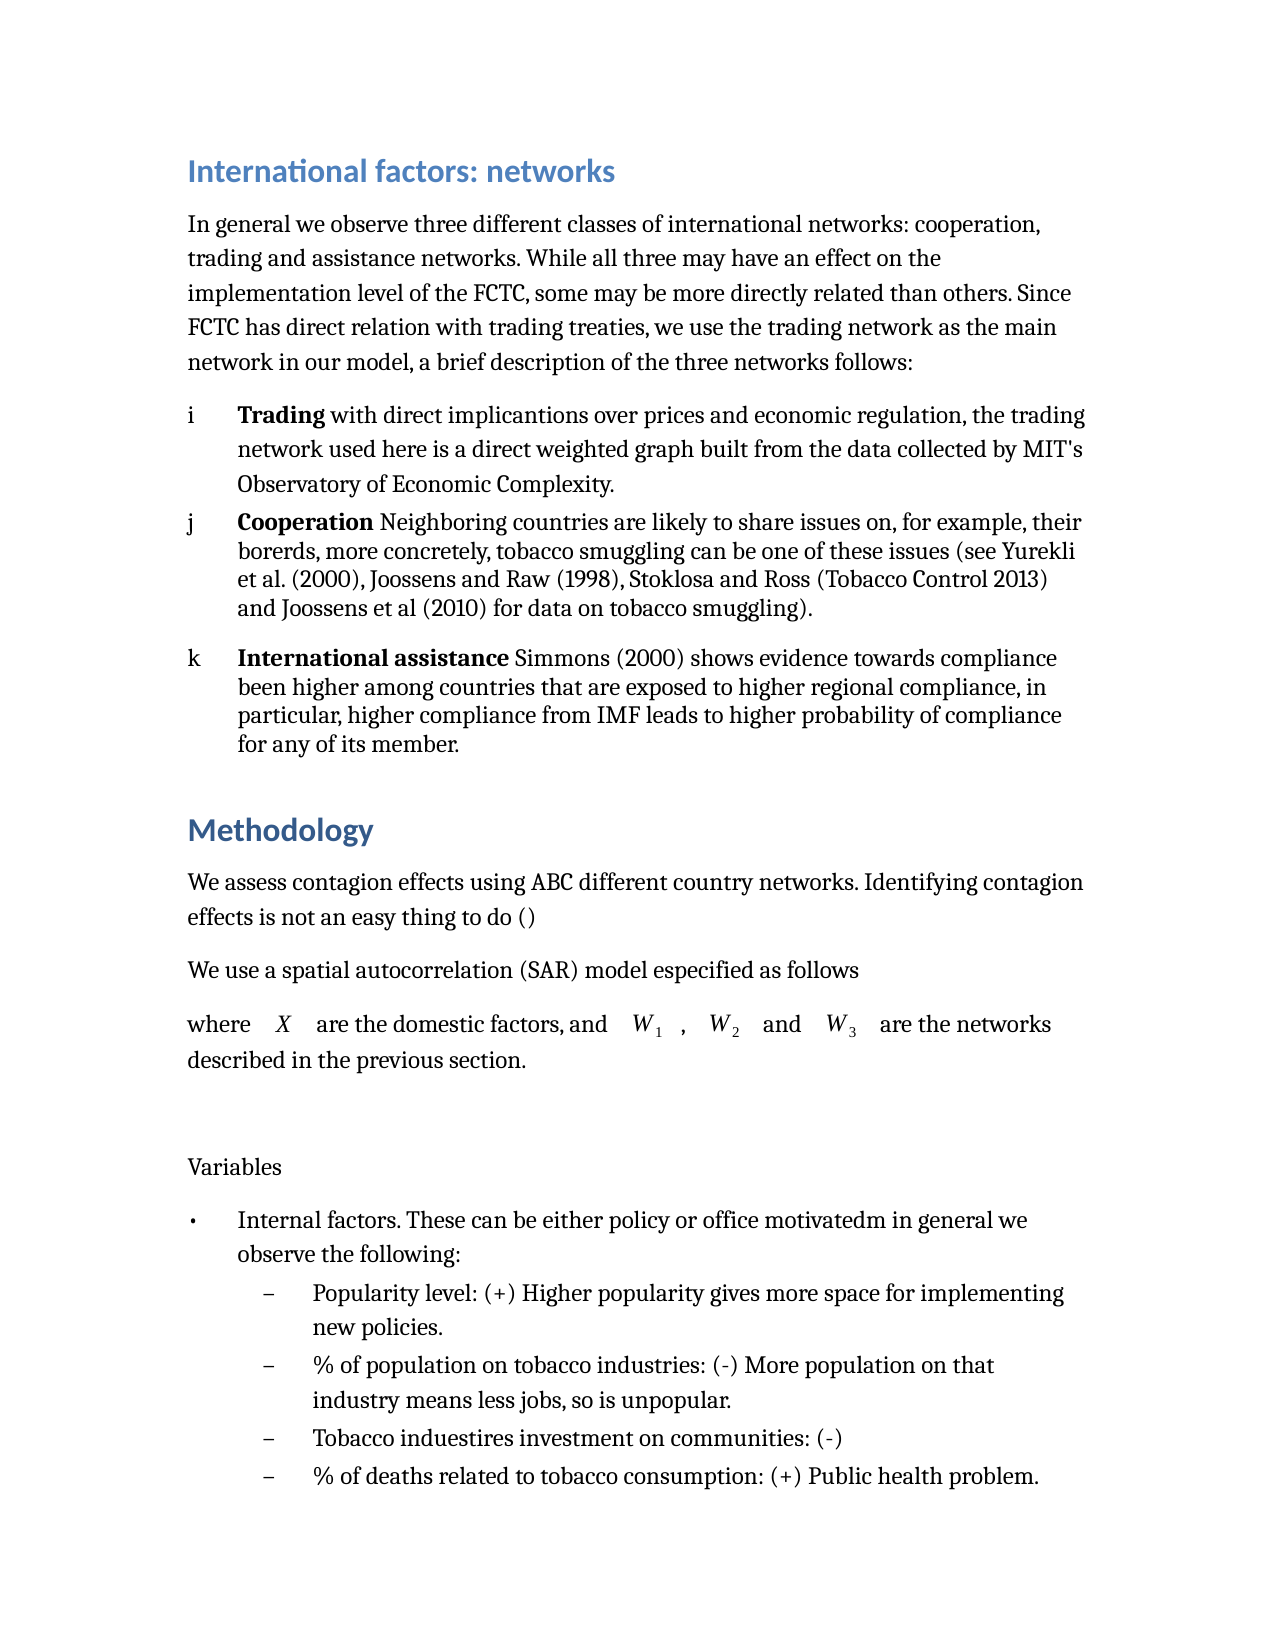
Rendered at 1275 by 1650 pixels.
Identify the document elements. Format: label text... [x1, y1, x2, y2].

text where are the domestic factors, and , and are the networks described in the previous section. [187, 1009, 1087, 1075]
list Internal factors. These can be either policy or office motivatedm in general we observe the following: [187, 1206, 1087, 1269]
list % of deaths related to tobacco consumption: (+) Public health problem. [262, 1462, 1087, 1491]
text Variables [187, 1153, 1087, 1181]
subtitle International factors: networks [187, 150, 1087, 191]
list Cooperation Neighboring countries are likely to share issues on, for example, their borerds, more concretely, tobacco smuggling can be one of these issues (see Yurekli et al. (2000), Joossens and Raw (1998), Stoklosa and Ross (Tobacco Control 2013) and Joossens et al (2010) for data on tobacco smuggling). [187, 508, 1087, 623]
text We assess contagion effects using ABC different country networks. Identifying contagion effects is not an easy thing to do () [187, 868, 1087, 931]
list Popularity level: (+) Higher popularity gives more space for implementing new policies. [262, 1279, 1087, 1342]
list Tobacco induestires investment on communities: (-) [262, 1424, 1087, 1453]
list International assistance Simmons (2000) shows evidence towards compliance been higher among countries that are exposed to higher regional compliance, in particular, higher compliance from IMF leads to higher probability of compliance for any of its member. [187, 644, 1087, 759]
text We use a spatial autocorrelation (SAR) model especified as follows [187, 956, 1087, 984]
list Trading with direct implicantions over prices and economic regulation, the trading network used here is a direct weighted graph built from the data collected by MIT's Observatory of Economic Complexity. [187, 401, 1087, 498]
list % of population on tobacco industries: (-) More population on that industry means less jobs, so is unpopular. [262, 1351, 1087, 1414]
text In general we observe three different classes of international networks: cooperation, trading and assistance networks. While all three may have an effect on the implementation level of the FCTC, some may be more directly related than others. Since FCTC has direct relation with trading treaties, we use the trading network as the main network in our model, a brief description of the three networks follows: [187, 209, 1087, 376]
subtitle Methodology [187, 809, 1087, 849]
